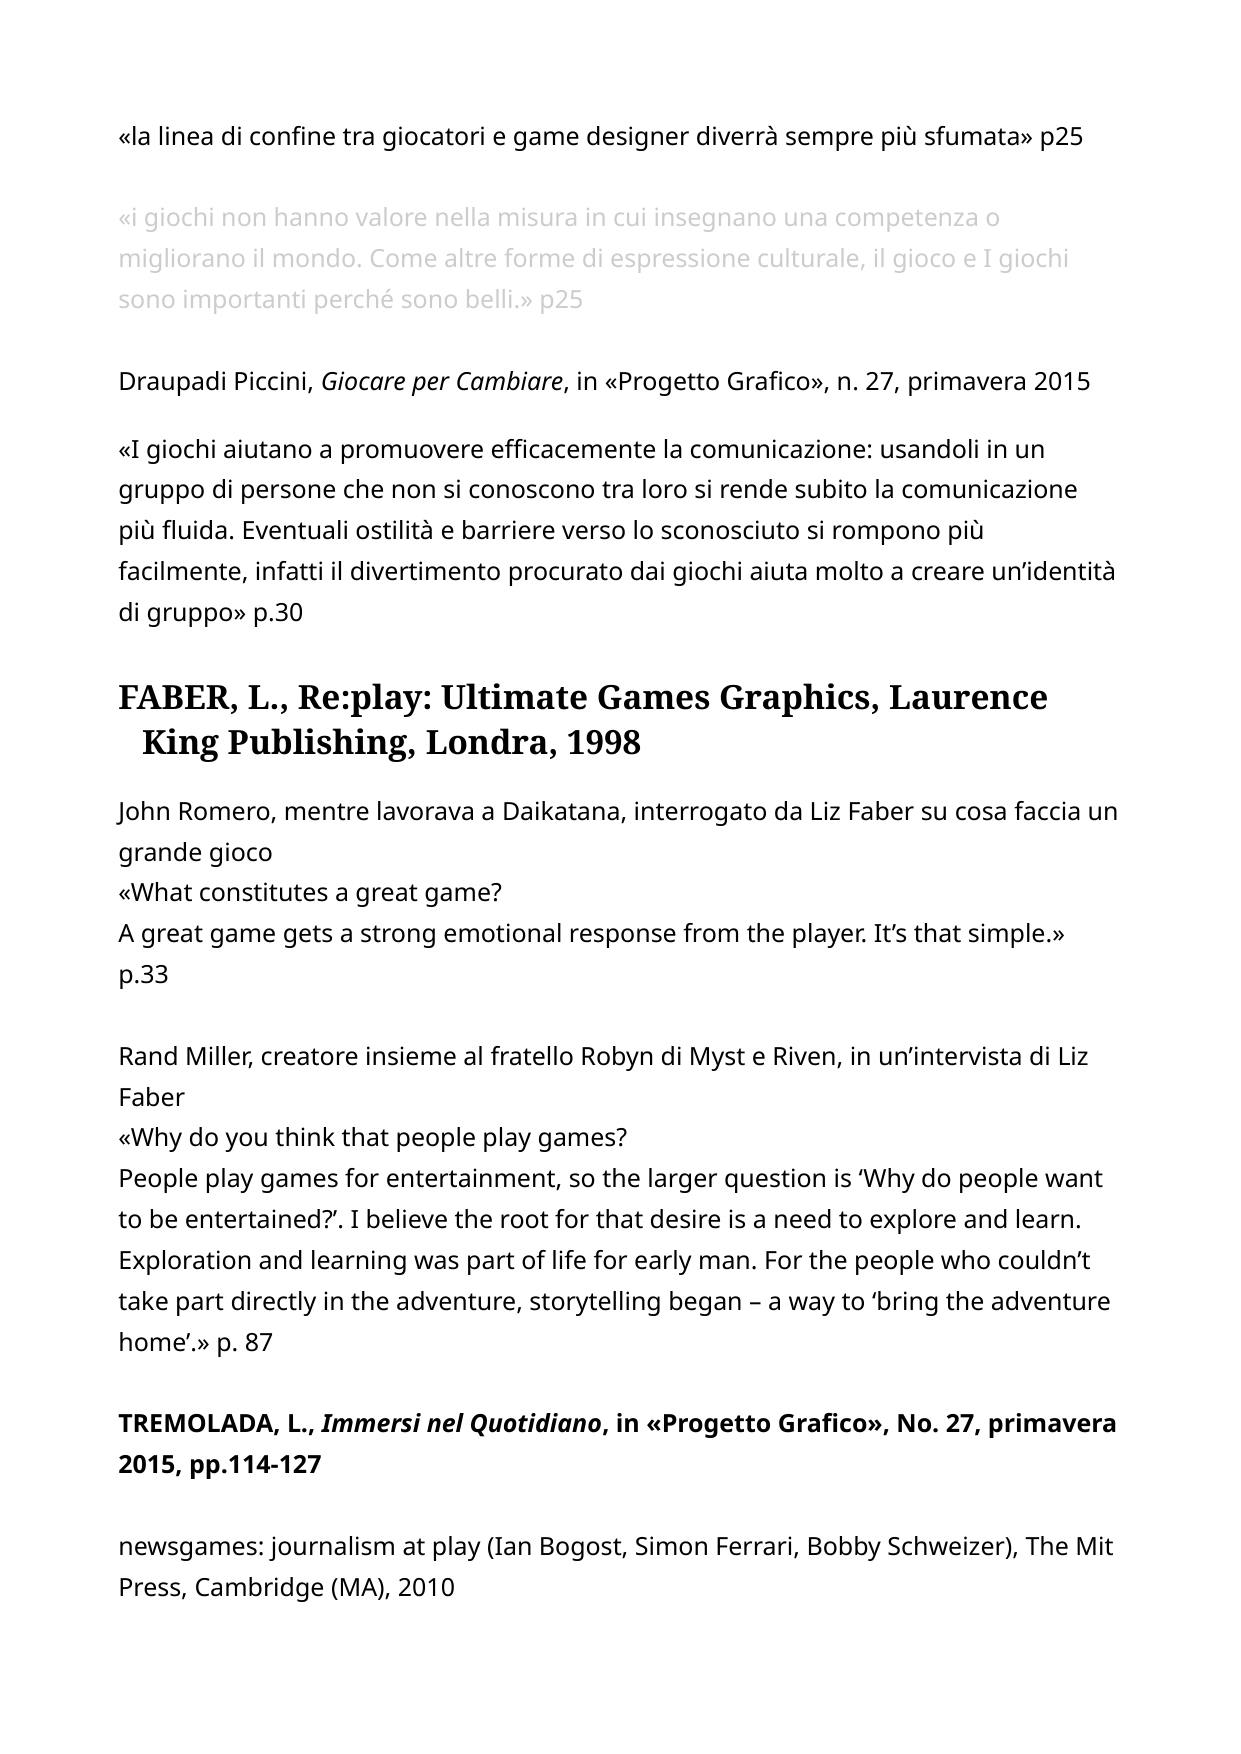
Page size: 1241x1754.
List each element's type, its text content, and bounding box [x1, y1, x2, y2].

text «la linea di confine tra giocatori e game designer diverrà sempre più sfumata» p25 [118, 118, 1122, 152]
text John Romero, mentre lavorava a Daikatana, interrogato da Liz Faber su cosa faccia un grande gioco [118, 793, 1122, 868]
text newsgames: journalism at play (Ian Bogost, Simon Ferrari, Bobby Schweizer), The Mit Press, Cambridge (MA), 2010 [118, 1528, 1122, 1603]
text Rand Miller, creatore insieme al fratello Robyn di Myst e Riven, in un’intervista di Liz Faber [118, 1038, 1122, 1113]
text A great game gets a strong emotional response from the player. It’s that simple.» p.33 [118, 916, 1122, 991]
text «I giochi aiutano a promuovere efficacemente la comunicazione: usandoli in un gruppo di persone che non si conoscono tra loro si rende subito la comunicazione più fluida. Eventuali ostilità e barriere verso lo sconosciuto si rompono più facilmente, infatti il divertimento procurato dai giochi aiuta molto a creare un’identità di gruppo» p.30 [118, 431, 1122, 629]
text TREMOLADA, L., Immersi nel Quotidiano, in «Progetto Grafico», No. 27, primavera 2015, pp.114-127 [118, 1406, 1122, 1481]
text Draupadi Piccini, Giocare per Cambiare, in «Progetto Grafico», n. 27, primavera 2015 [118, 363, 1122, 397]
text People play games for entertainment, so the larger question is ‘Why do people want to be entertained?’. I believe the root for that desire is a need to explore and learn. Exploration and learning was part of life for early man. For the people who couldn’t take part directly in the adventure, storytelling began – a way to ‘bring the adventure home’.» p. 87 [118, 1161, 1122, 1358]
text «i giochi non hanno valore nella misura in cui insegnano una competenza o migliorano il mondo. Come altre forme di espressione culturale, il gioco e I giochi sono importanti perché sono belli.» p25 [118, 200, 1122, 316]
text «Why do you think that people play games? [118, 1120, 1122, 1154]
text FABER, L., Re:play: Ultimate Games Graphics, Laurence King Publishing, Londra, 1998 [118, 674, 1122, 764]
text «What constitutes a great game? [118, 875, 1122, 909]
